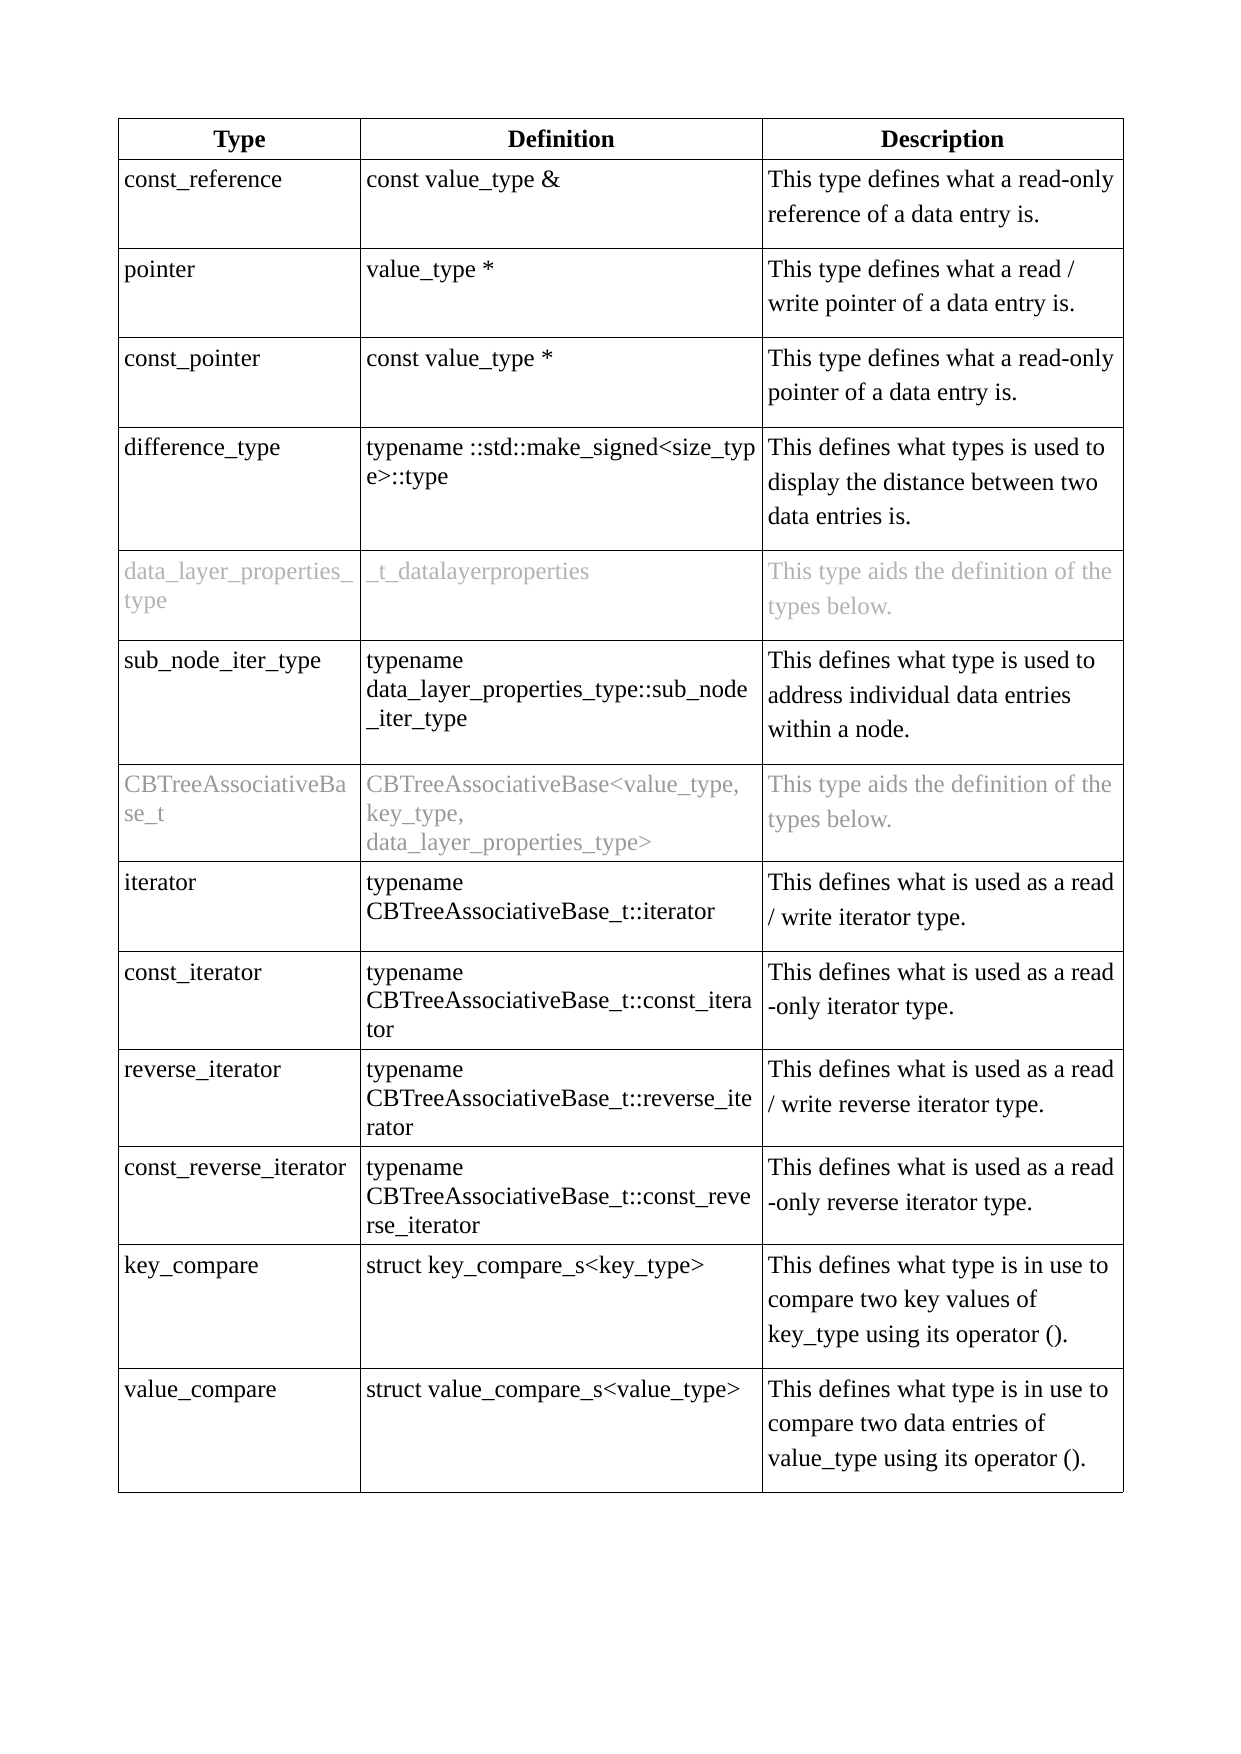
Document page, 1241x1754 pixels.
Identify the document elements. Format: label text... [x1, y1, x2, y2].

table_cell typename CBTreeAssociativeBase_t::const_iterator [361, 952, 762, 1049]
table_cell key_compare [119, 1245, 360, 1368]
table_cell This defines what is used as a read / write reverse iterator type. [763, 1050, 1123, 1146]
table_cell This defines what type is in use to compare two key values of key_type using its operator (). [763, 1245, 1123, 1368]
table_cell value_type * [361, 249, 762, 337]
table_cell This type defines what a read-only pointer of a data entry is. [763, 338, 1123, 427]
table_header Type [119, 119, 360, 158]
table_cell typename CBTreeAssociativeBase_t::iterator [361, 862, 762, 951]
table_cell _t_datalayerproperties [361, 551, 762, 640]
table_cell sub_node_iter_type [119, 641, 360, 764]
table_cell const_iterator [119, 952, 360, 1049]
table_cell typename CBTreeAssociativeBase_t::reverse_iterator [361, 1050, 762, 1146]
table_cell reverse_iterator [119, 1050, 360, 1146]
table_cell pointer [119, 249, 360, 337]
table_cell typename CBTreeAssociativeBase_t::const_reverse_iterator [361, 1147, 762, 1244]
table_cell This type defines what a read-only reference of a data entry is. [763, 160, 1123, 248]
table_cell This type aids the definition of the types below. [763, 551, 1123, 640]
table_cell This defines what type is used to address individual data entries within a node. [763, 641, 1123, 764]
table_cell const value_type & [361, 160, 762, 248]
table_cell CBTreeAssociativeBase_t [119, 765, 360, 861]
table_cell This defines what type is in use to compare two data entries of value_type using its operator (). [763, 1369, 1123, 1492]
table_cell value_compare [119, 1369, 360, 1492]
table_cell const_reverse_iterator [119, 1147, 360, 1244]
table_cell typename data_layer_properties_type::sub_node_iter_type [361, 641, 762, 764]
table_cell difference_type [119, 428, 360, 550]
table_cell typename ::std::make_signed<size_type>::type [361, 428, 762, 550]
table_cell This type aids the definition of the types below. [763, 765, 1123, 861]
table_cell const_pointer [119, 338, 360, 427]
table_cell This defines what is used as a read -only reverse iterator type. [763, 1147, 1123, 1244]
table_cell This defines what is used as a read -only iterator type. [763, 952, 1123, 1049]
table_cell data_layer_properties_type [119, 551, 360, 640]
table_header Definition [361, 119, 762, 158]
table_cell This defines what is used as a read / write iterator type. [763, 862, 1123, 951]
table_cell const_reference [119, 160, 360, 248]
table_cell struct value_compare_s<value_type> [361, 1369, 762, 1492]
table_cell This type defines what a read / write pointer of a data entry is. [763, 249, 1123, 337]
table_cell const value_type * [361, 338, 762, 427]
table_cell CBTreeAssociativeBase<value_type, key_type, data_layer_properties_type> [361, 765, 762, 861]
table_cell iterator [119, 862, 360, 951]
table_cell struct key_compare_s<key_type> [361, 1245, 762, 1368]
table_header Description [763, 119, 1123, 158]
table_cell This defines what types is used to display the distance between two data entries is. [763, 428, 1123, 550]
